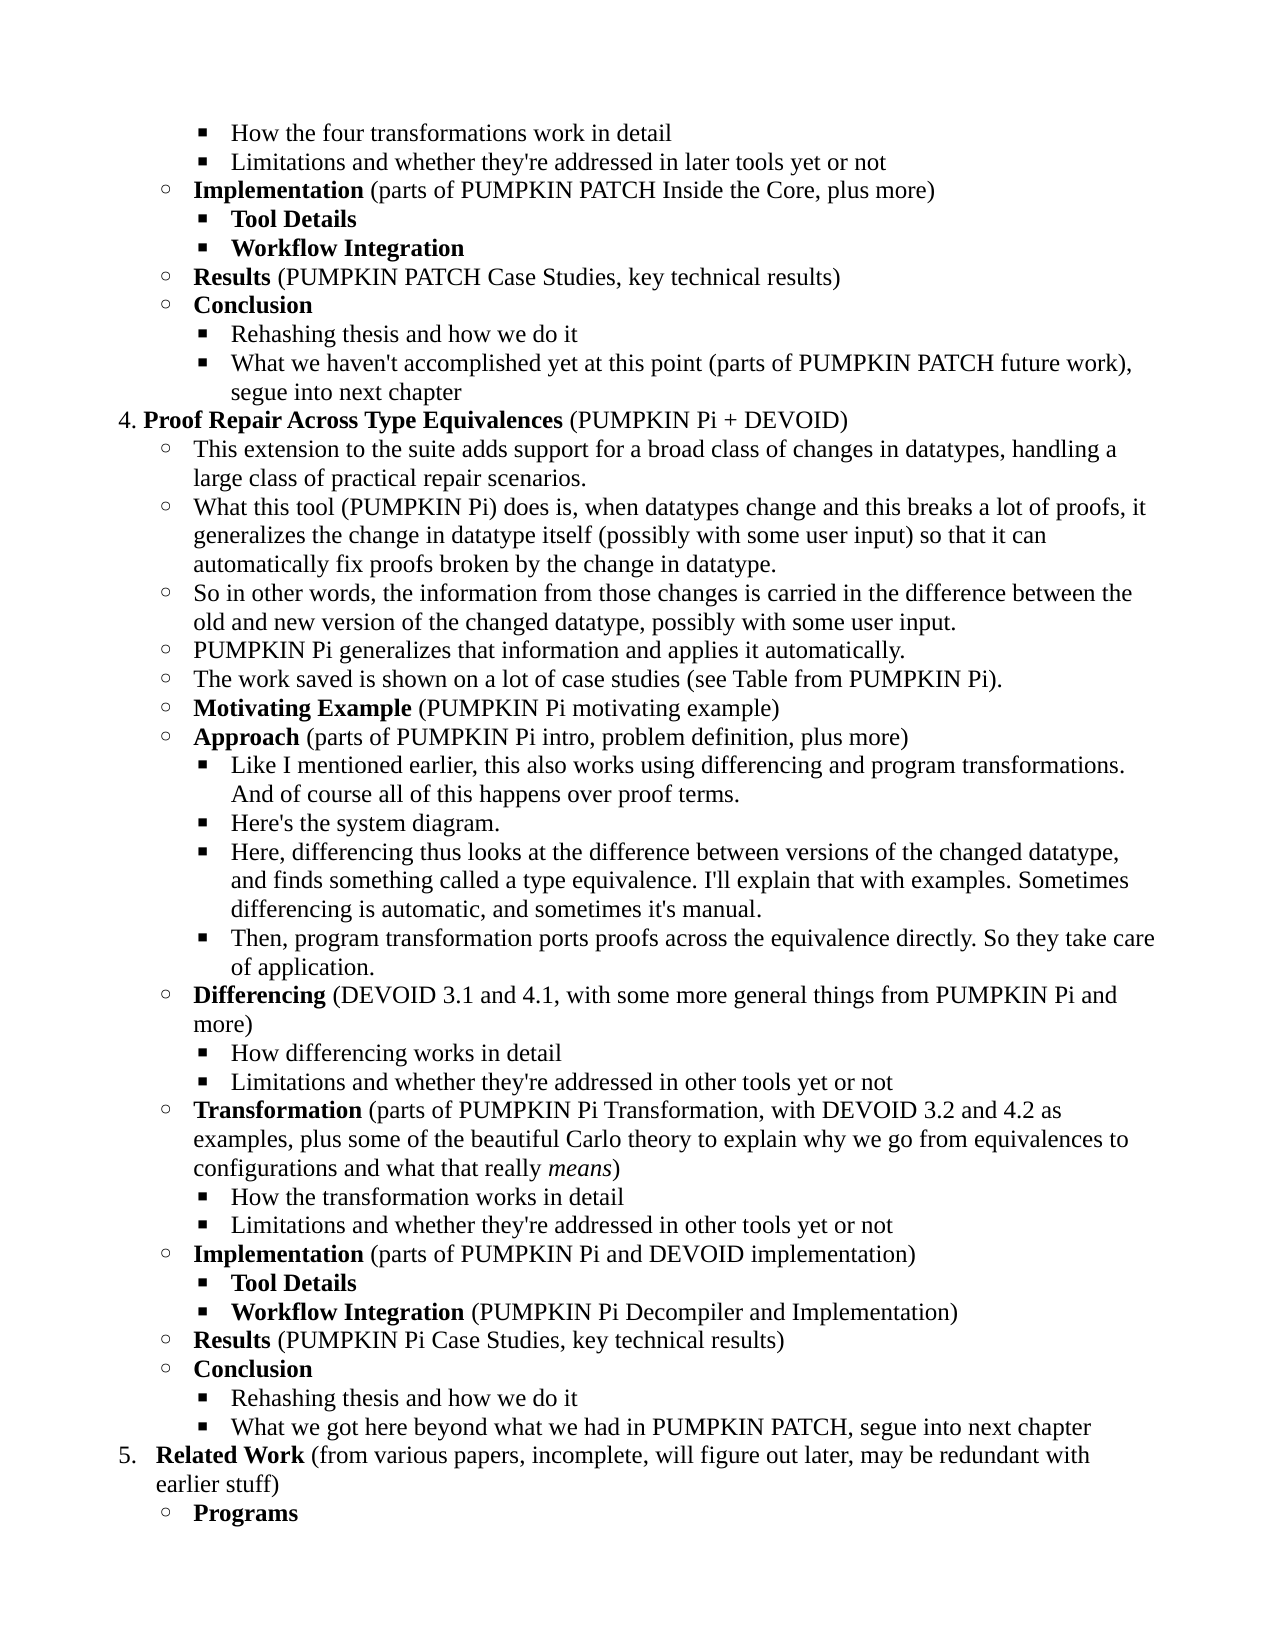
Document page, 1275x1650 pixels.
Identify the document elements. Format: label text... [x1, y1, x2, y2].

list Conclusion [156, 291, 1157, 319]
list Then, program transformation ports proofs across the equivalence directly. So they take care of application. [193, 923, 1157, 981]
list Differencing (DEVOID 3.1 and 4.1, with some more general things from PUMPKIN Pi and more) [156, 981, 1157, 1038]
list Results (PUMPKIN Pi Case Studies, key technical results) [156, 1326, 1157, 1354]
list Transformation (parts of PUMPKIN Pi Transformation, with DEVOID 3.2 and 4.2 as examples, plus some of the beautiful Carlo theory to explain why we go from equivalences to configurations and what that really means) [156, 1096, 1157, 1182]
list Programs [156, 1498, 1157, 1527]
list Rehashing thesis and how we do it [193, 1383, 1157, 1412]
list This extension to the suite adds support for a broad class of changes in datatypes, handling a large class of practical repair scenarios. [156, 434, 1157, 492]
list Conclusion [156, 1354, 1157, 1383]
list What this tool (PUMPKIN Pi) does is, when datatypes change and this breaks a lot of proofs, it generalizes the change in datatype itself (possibly with some user input) so that it can automatically fix proofs broken by the change in datatype. [156, 492, 1157, 578]
list Related Work (from various papers, incomplete, will figure out later, may be redundant with earlier stuff) [118, 1441, 1157, 1498]
text 4. Proof Repair Across Type Equivalences (PUMPKIN Pi + DEVOID) [118, 406, 1157, 434]
list Implementation (parts of PUMPKIN Pi and DEVOID implementation) [156, 1239, 1157, 1268]
list What we got here beyond what we had in PUMPKIN PATCH, segue into next chapter [193, 1412, 1157, 1441]
list So in other words, the information from those changes is carried in the difference between the old and new version of the changed datatype, possibly with some user input. [156, 578, 1157, 636]
list Like I mentioned earlier, this also works using differencing and program transformations. And of course all of this happens over proof terms. [193, 751, 1157, 808]
list Workflow Integration (PUMPKIN Pi Decompiler and Implementation) [193, 1297, 1157, 1326]
list Results (PUMPKIN PATCH Case Studies, key technical results) [156, 262, 1157, 291]
list Implementation (parts of PUMPKIN PATCH Inside the Core, plus more) [156, 176, 1157, 204]
list PUMPKIN Pi generalizes that information and applies it automatically. [156, 636, 1157, 664]
list The work saved is shown on a lot of case studies (see Table from PUMPKIN Pi). [156, 664, 1157, 693]
list Limitations and whether they're addressed in other tools yet or not [193, 1067, 1157, 1096]
list Tool Details [193, 204, 1157, 233]
list Here's the system diagram. [193, 808, 1157, 837]
list Approach (parts of PUMPKIN Pi intro, problem definition, plus more) [156, 722, 1157, 751]
list Limitations and whether they're addressed in later tools yet or not [193, 147, 1157, 176]
list How differencing works in detail [193, 1038, 1157, 1067]
list Rehashing thesis and how we do it [193, 319, 1157, 348]
list How the four transformations work in detail [193, 118, 1157, 147]
list Motivating Example (PUMPKIN Pi motivating example) [156, 693, 1157, 722]
list Limitations and whether they're addressed in other tools yet or not [193, 1211, 1157, 1239]
list What we haven't accomplished yet at this point (parts of PUMPKIN PATCH future work), segue into next chapter [193, 348, 1157, 406]
list Here, differencing thus looks at the difference between versions of the changed datatype, and finds something called a type equivalence. I'll explain that with examples. Sometimes differencing is automatic, and sometimes it's manual. [193, 837, 1157, 923]
list How the transformation works in detail [193, 1182, 1157, 1211]
list Tool Details [193, 1268, 1157, 1297]
list Workflow Integration [193, 233, 1157, 262]
